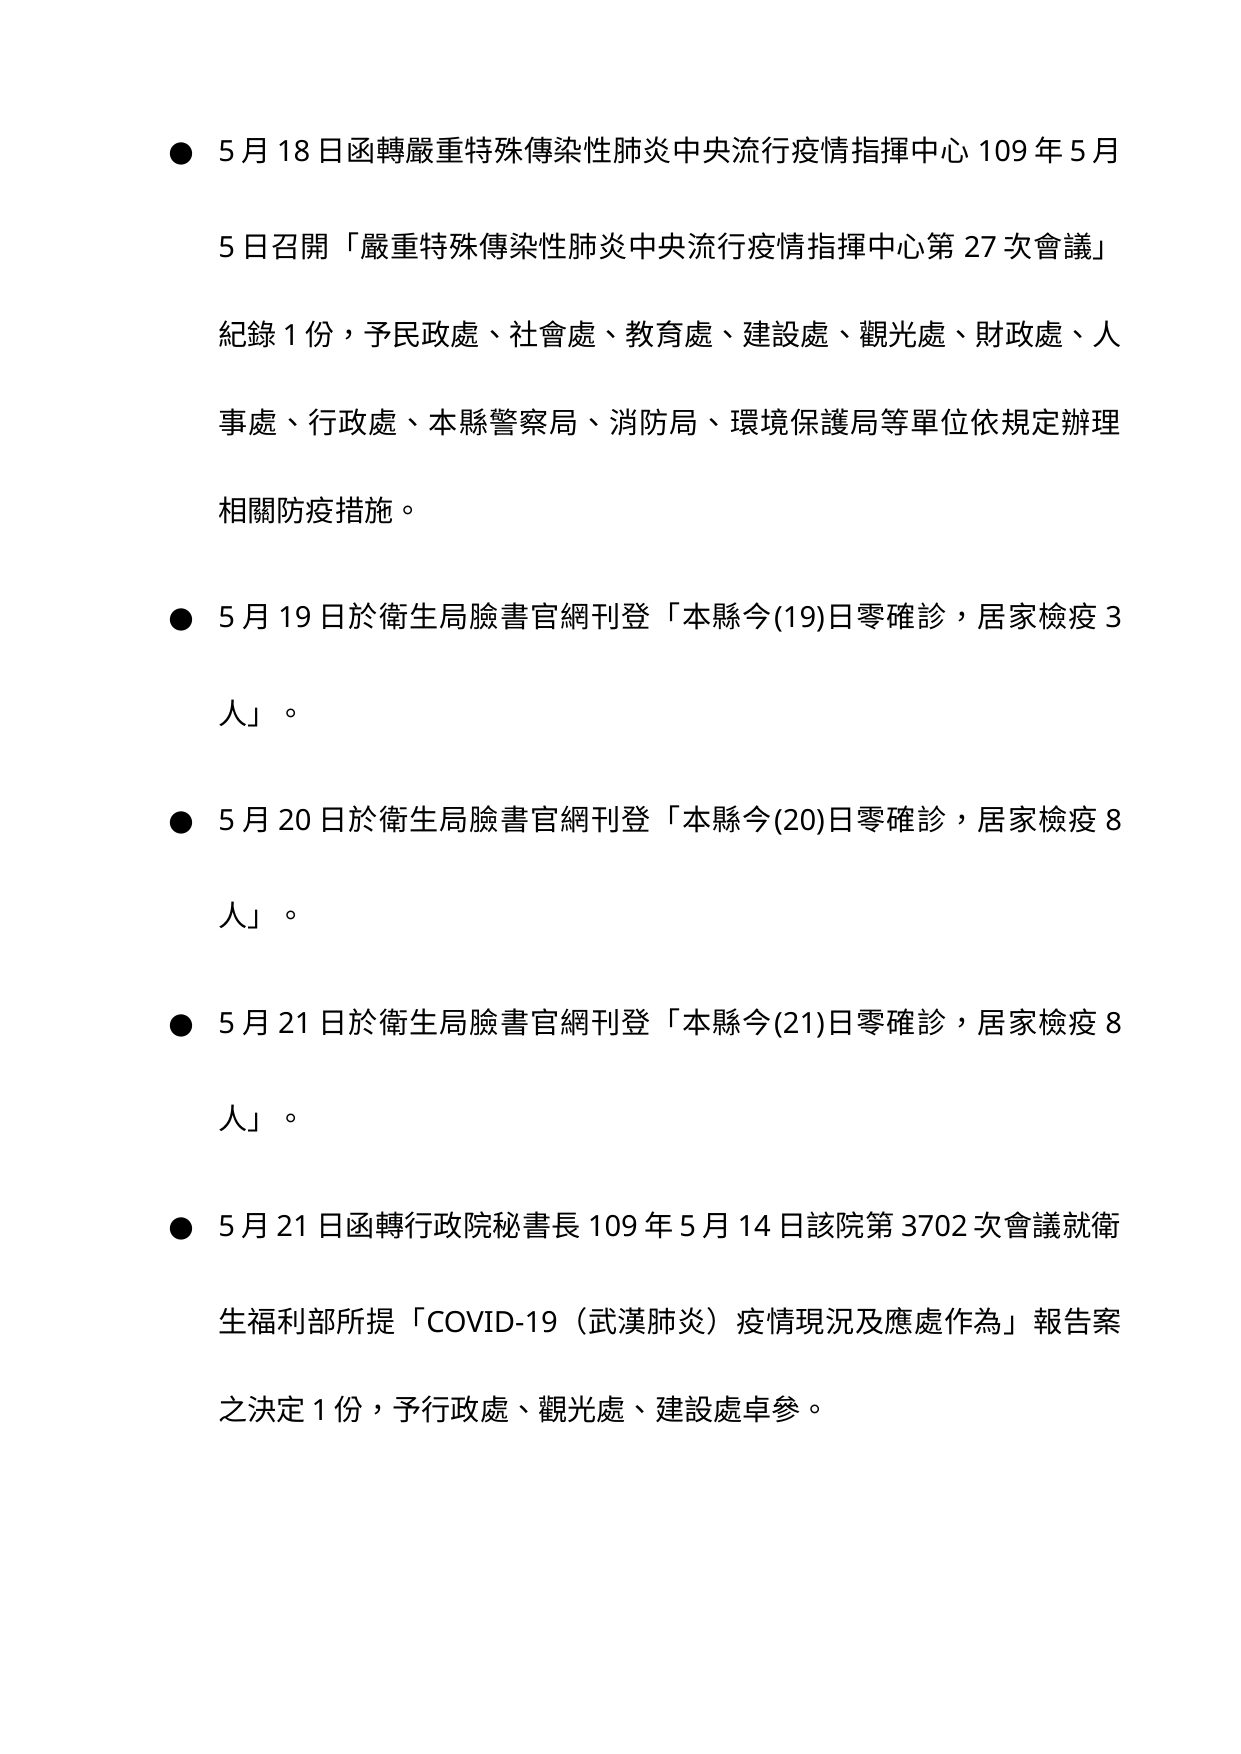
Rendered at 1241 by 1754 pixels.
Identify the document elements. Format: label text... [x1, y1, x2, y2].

list 5月21日函轉行政院秘書長109年5月14日該院第3702次會議就衛生福利部所提「COVID-19（武漢肺炎）疫情現況及應處作為」報告案之決定1份，予行政處、觀光處、建設處卓參。 [168, 1193, 1122, 1429]
list 5月20日於衛生局臉書官網刊登「本縣今(20)日零確診，居家檢疫8人」。 [168, 787, 1122, 935]
list 5月19日於衛生局臉書官網刊登「本縣今(19)日零確診，居家檢疫3人」。 [168, 585, 1122, 732]
list 5月21日於衛生局臉書官網刊登「本縣今(21)日零確診，居家檢疫8人」。 [168, 990, 1122, 1138]
list 5月18日函轉嚴重特殊傳染性肺炎中央流行疫情指揮中心109年5月5日召開「嚴重特殊傳染性肺炎中央流行疫情指揮中心第27次會議」紀錄1份，予民政處、社會處、教育處、建設處、觀光處、財政處、人事處、行政處、本縣警察局、消防局、環境保護局等單位依規定辦理相關防疫措施。 [168, 118, 1122, 530]
